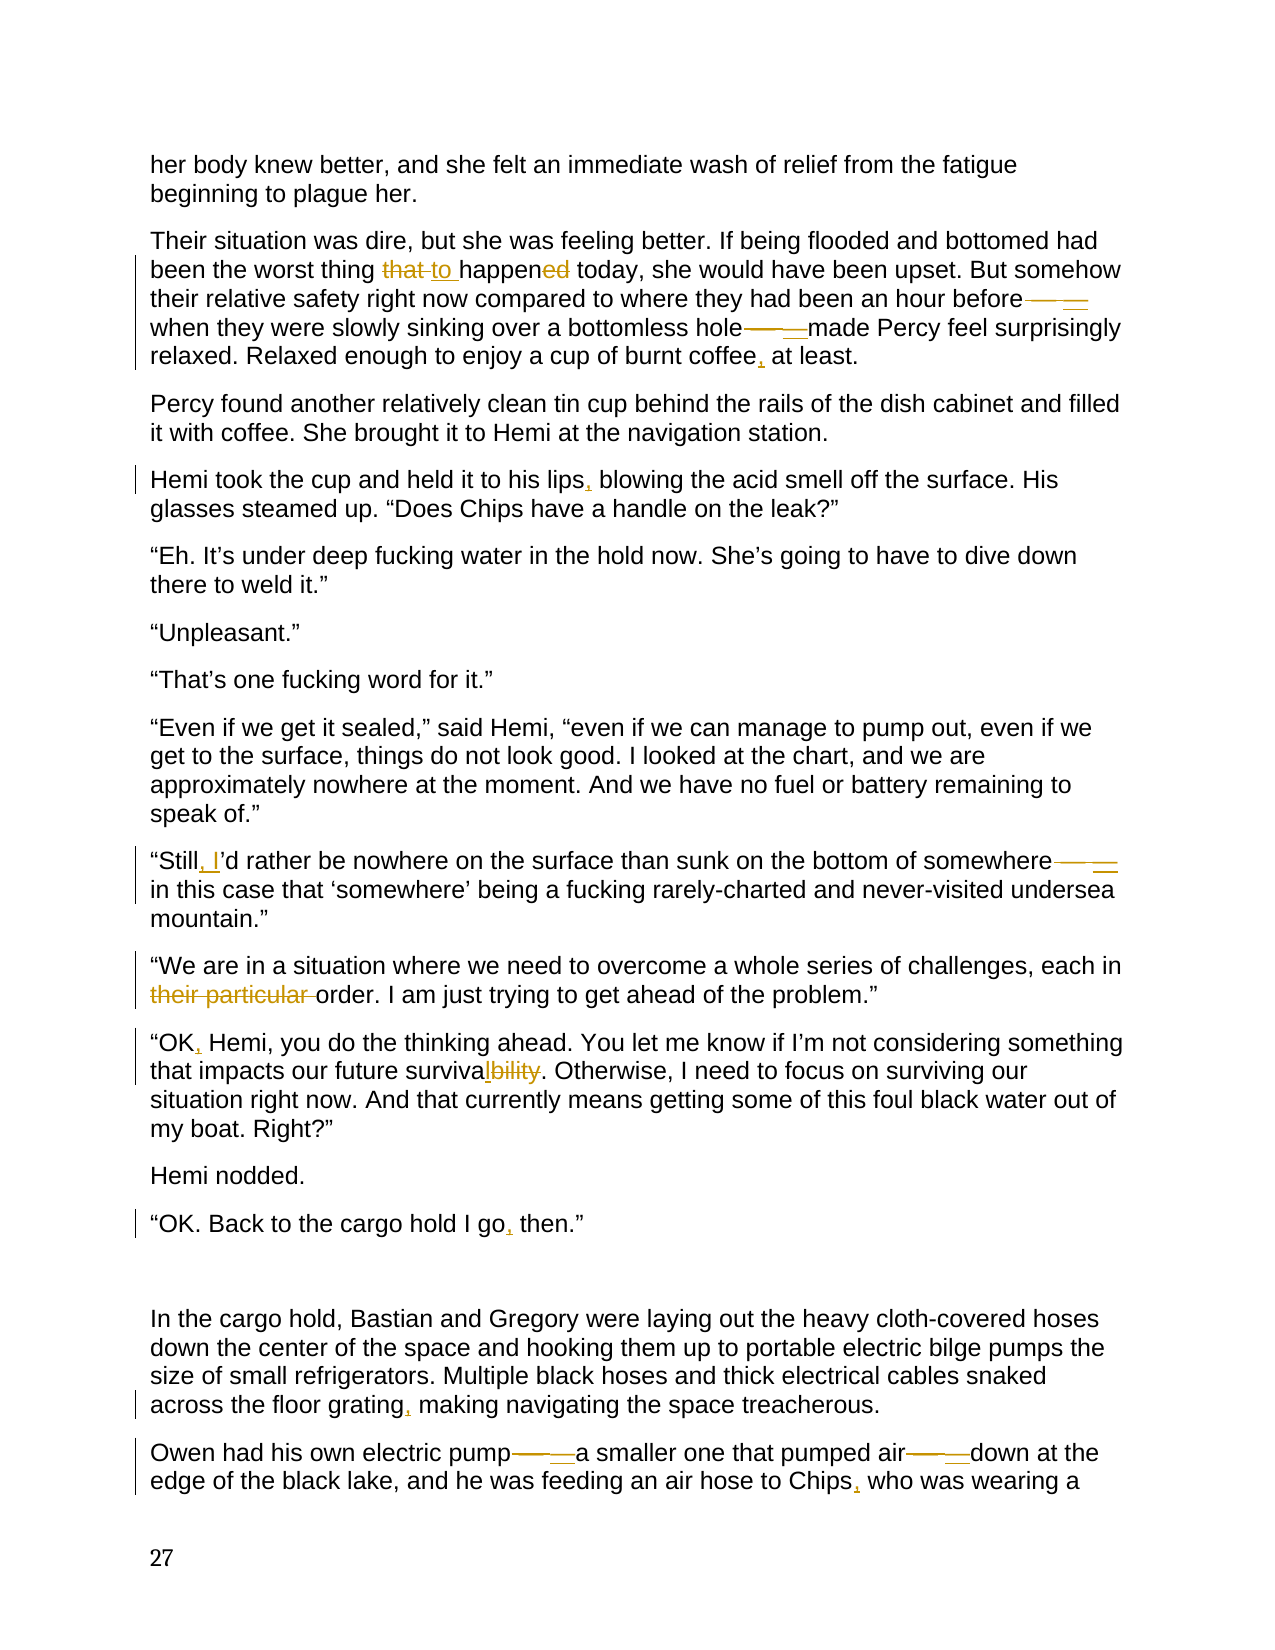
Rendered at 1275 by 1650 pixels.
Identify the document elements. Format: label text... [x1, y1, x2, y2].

text Hemi nodded. [150, 1161, 1125, 1190]
text Their situation was dire, but she was feeling better. If being flooded and bottomed had been the worst thing to happen today, she would have been upset. But somehow their relative safety right now compared to where they had been an hour before—when they were slowly sinking over a bottomless hole—made Percy feel surprisingly relaxed. Relaxed enough to enjoy a cup of burnt coffee, at least. [150, 226, 1125, 370]
text Hemi took the cup and held it to his lips, blowing the acid smell off the surface. His glasses steamed up. “Does Chips have a handle on the leak?” [150, 465, 1125, 522]
text “Even if we get it sealed,” said Hemi, “even if we can manage to pump out, even if we get to the surface, things do not look good. I looked at the chart, and we are approximately nowhere at the moment. And we have no fuel or battery remaining to speak of.” [150, 712, 1125, 827]
text “Eh. It’s under deep fucking water in the hold now. She’s going to have to dive down there to weld it.” [150, 541, 1125, 599]
text her body knew better, and she felt an immediate wash of relief from the fatigue beginning to plague her. [150, 150, 1125, 207]
text “OK, Hemi, you do the thinking ahead. You let me know if I’m not considering something that impacts our future survival. Otherwise, I need to focus on surviving our situation right now. And that currently means getting some of this foul black water out of my boat. Right?” [150, 1027, 1125, 1142]
text In the cargo hold, Bastian and Gregory were laying out the heavy cloth-covered hoses down the center of the space and hooking them up to portable electric bilge pumps the size of small refrigerators. Multiple black hoses and thick electrical cables snaked across the floor grating, making navigating the space treacherous. [150, 1304, 1125, 1419]
text Percy found another relatively clean tin cup behind the rails of the dish cabinet and filled it with coffee. She brought it to Hemi at the navigation station. [150, 389, 1125, 446]
text Owen had his own electric pump—a smaller one that pumped air—down at the edge of the black lake, and he was feeding an air hose to Chips, who was wearing a [150, 1437, 1125, 1495]
text “Still, I’d rather be nowhere on the surface than sunk on the bottom of somewhere—in this case that ‘somewhere’ being a fucking rarely-charted and never-visited undersea mountain.” [150, 846, 1125, 932]
text “OK. Back to the cargo hold I go, then.” [150, 1209, 1125, 1237]
text “Unpleasant.” [150, 617, 1125, 646]
text “We are in a situation where we need to overcome a whole series of challenges, each in order. I am just trying to get ahead of the problem.” [150, 951, 1125, 1009]
text “That’s one fucking word for it.” [150, 665, 1125, 694]
